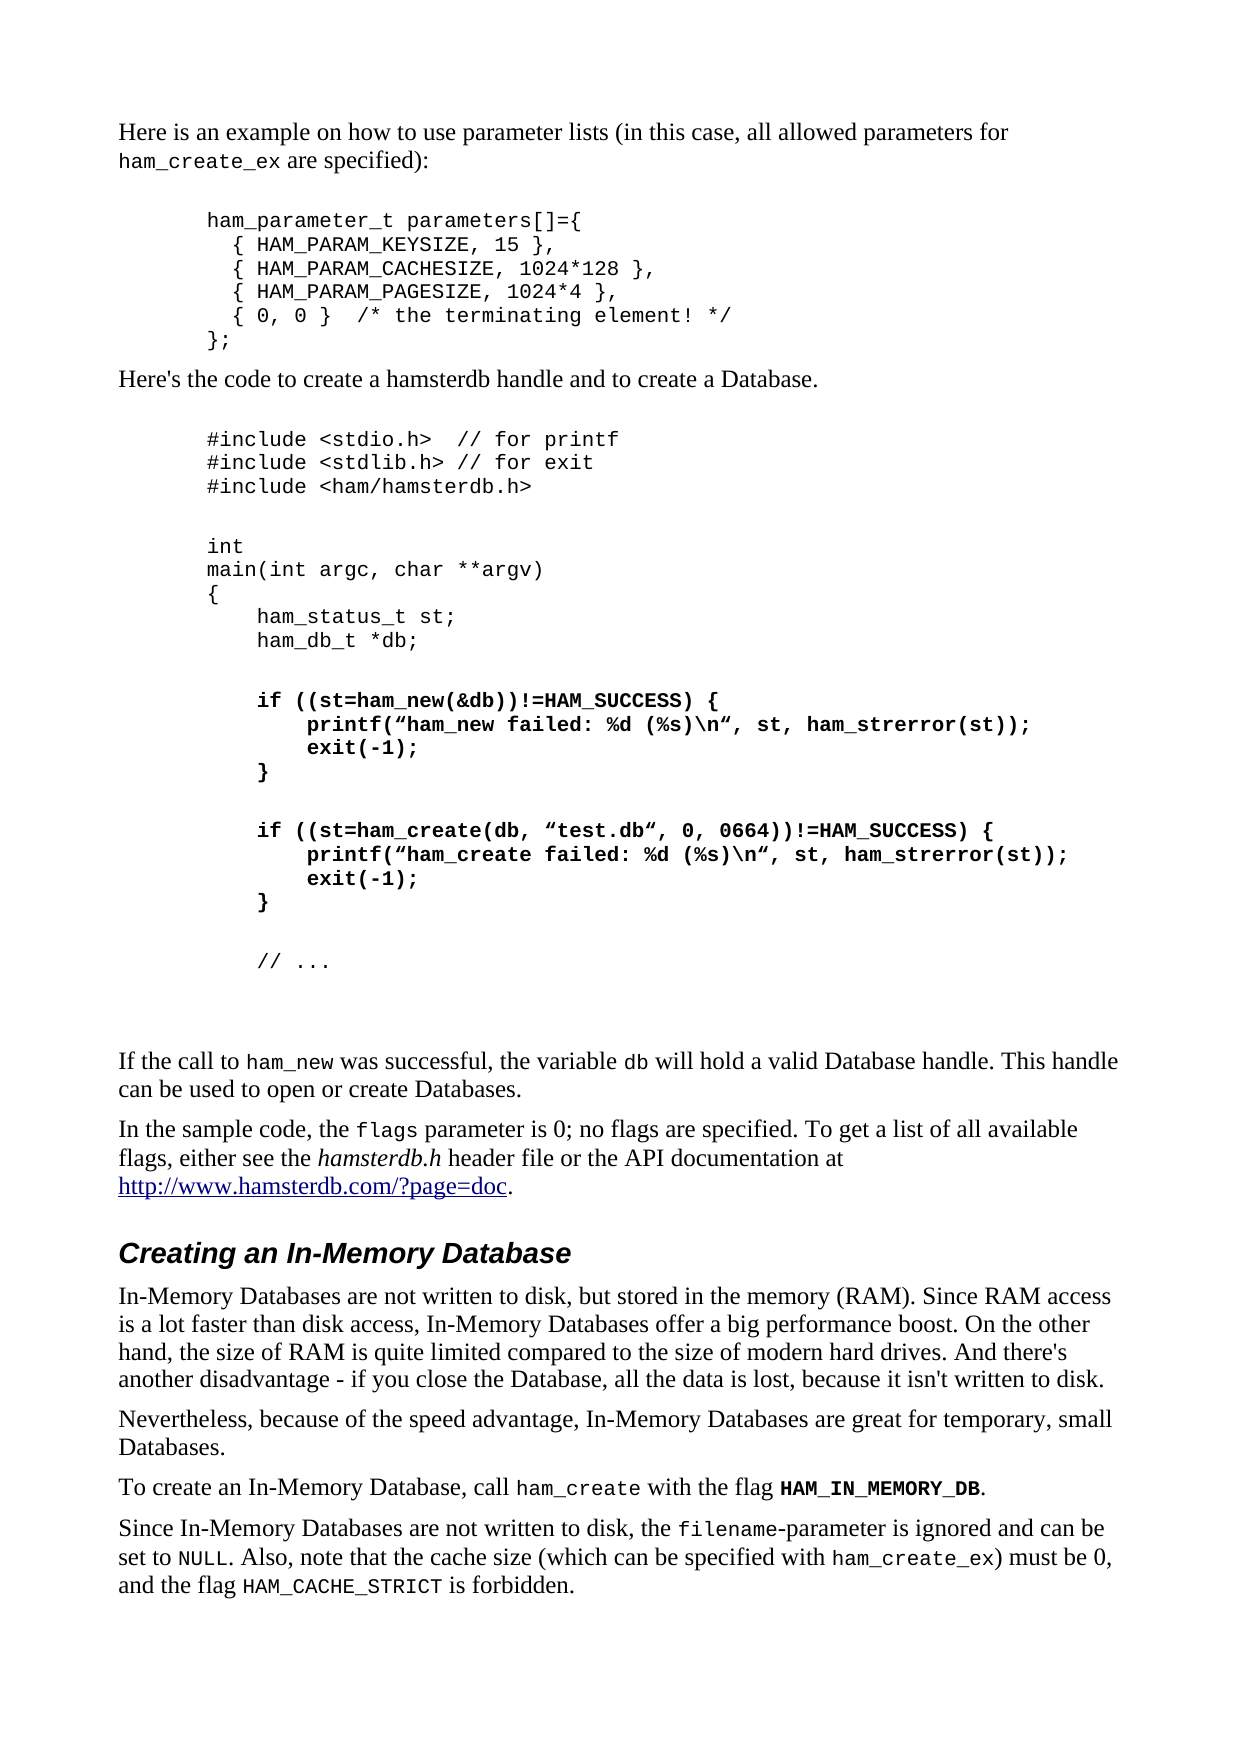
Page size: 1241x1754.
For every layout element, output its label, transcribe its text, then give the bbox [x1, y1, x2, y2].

text #include <stdio.h> // for printf #include <stdlib.h> // for exit #include <ham/hamsterdb.h> [207, 429, 1122, 499]
text Nevertheless, because of the speed advantage, In-Memory Databases are great for temporary, small Databases. [118, 1406, 1122, 1461]
text int main(int argc, char **argv) { ham_status_t st; ham_db_t *db; [207, 536, 1122, 654]
text In the sample code, the flags parameter is 0; no flags are specified. To get a list of all available flags, either see the hamsterdb.h header file or the API documentation at http://www.hamsterdb.com/?page=doc. [118, 1116, 1122, 1199]
text if ((st=ham_create(db, “test.db“, 0, 0664))!=HAM_SUCCESS) { printf(“ham_create failed: %d (%s)\n“, st, ham_strerror(st)); exit(-1); } [207, 821, 1122, 915]
text // ... [207, 951, 1122, 975]
text ham_parameter_t parameters[]={ { HAM_PARAM_KEYSIZE, 15 }, { HAM_PARAM_CACHESIZE, 1024*128 }, { HAM_PARAM_PAGESIZE, 1024*4 }, { 0, 0 } /* the terminating element! */ }; [207, 211, 1122, 352]
subtitle Creating an In-Memory Database [118, 1237, 1122, 1270]
text In-Memory Databases are not written to disk, but stored in the memory (RAM). Since RAM access is a lot faster than disk access, In-Memory Databases offer a big performance boost. On the other hand, the size of RAM is quite limited compared to the size of modern hard drives. And there's another disadvantage - if you close the Database, all the data is lost, because it isn't written to disk. [118, 1282, 1122, 1393]
text if ((st=ham_new(&db))!=HAM_SUCCESS) { printf(“ham_new failed: %d (%s)\n“, st, ham_strerror(st)); exit(-1); } [207, 690, 1122, 784]
text If the call to ham_new was successful, the variable db will hold a valid Database handle. This handle can be used to open or create Databases. [118, 1047, 1122, 1103]
text To create an In-Memory Database, call ham_create with the flag HAM_IN_MEMORY_DB. [118, 1473, 1122, 1502]
text Here is an example on how to use parameter lists (in this case, all allowed parameters for ham_create_ex are specified): [118, 118, 1122, 174]
text Since In-Memory Databases are not written to disk, the filename-parameter is ignored and can be set to NULL. Also, note that the cache size (which can be specified with ham_create_ex) must be 0, and the flag HAM_CACHE_STRICT is forbidden. [118, 1514, 1122, 1600]
text Here's the code to create a hamsterdb handle and to create a Database. [118, 365, 1122, 392]
